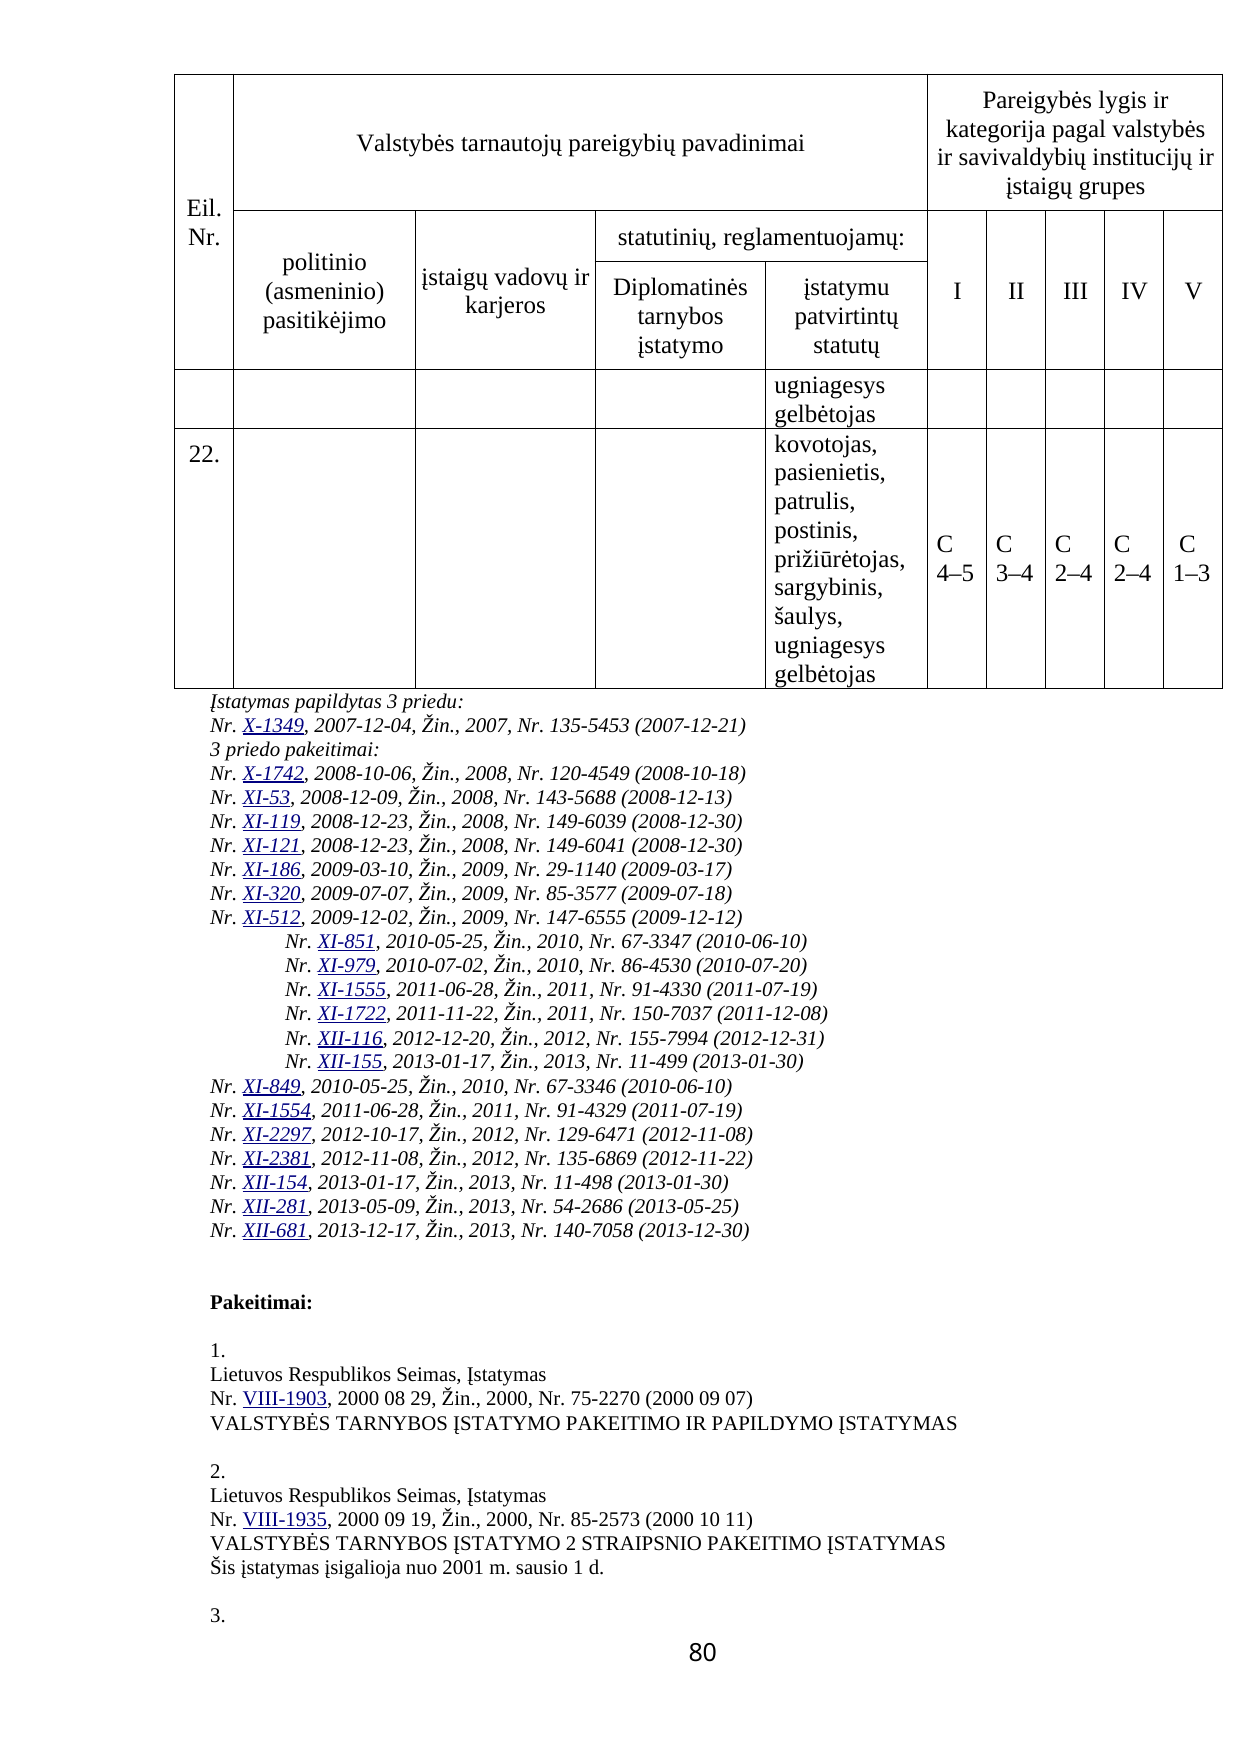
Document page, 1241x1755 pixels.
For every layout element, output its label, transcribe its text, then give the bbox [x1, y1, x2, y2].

text VALSTYBĖS TARNYBOS ĮSTATYMO PAKEITIMO IR PAPILDYMO ĮSTATYMAS [210, 1410, 1126, 1434]
table_cell [175, 370, 233, 428]
text Lietuvos Respublikos Seimas, Įstatymas [210, 1483, 1126, 1507]
table_cell C 4–5 [928, 429, 986, 687]
table_cell ugniagesys gelbėtojas [766, 370, 927, 428]
text Nr. XI-186, 2009-03-10, Žin., 2009, Nr. 29-1140 (2009-03-17) [210, 857, 1120, 881]
text VALSTYBĖS TARNYBOS ĮSTATYMO 2 STRAIPSNIO PAKEITIMO ĮSTATYMAS [210, 1531, 1126, 1555]
table_cell [1046, 370, 1104, 428]
text 1. [210, 1338, 1126, 1362]
table_cell C 2–4 [1046, 429, 1104, 687]
text Nr. XI-53, 2008-12-09, Žin., 2008, Nr. 143-5688 (2008-12-13) [210, 785, 1120, 809]
text Nr. XII-281, 2013-05-09, Žin., 2013, Nr. 54-2686 (2013-05-25) [210, 1194, 1120, 1218]
text Nr. XII-681, 2013-12-17, Žin., 2013, Nr. 140-7058 (2013-12-30) [210, 1218, 1120, 1242]
table_cell [416, 429, 595, 687]
table_cell kovotojas, pasienietis, patrulis, postinis, prižiūrėtojas, sargybinis, šaulys, ugniagesys gelbėtojas [766, 429, 927, 687]
text Nr. XI-512, 2009-12-02, Žin., 2009, Nr. 147-6555 (2009-12-12) [210, 905, 1120, 929]
table_cell II [987, 211, 1045, 369]
table_cell III [1046, 211, 1104, 369]
text Nr. VIII-1903, 2000 08 29, Žin., 2000, Nr. 75-2270 (2000 09 07) [210, 1386, 1126, 1410]
table_cell įstatymu patvirtintų statutų [766, 262, 927, 369]
table_cell V [1164, 211, 1222, 369]
text Pakeitimai: [210, 1290, 1126, 1314]
text Nr. XI-320, 2009-07-07, Žin., 2009, Nr. 85-3577 (2009-07-18) [210, 881, 1120, 905]
text 2. [210, 1458, 1126, 1483]
table_cell įstaigų vadovų ir karjeros [416, 211, 595, 369]
text Nr. XII-154, 2013-01-17, Žin., 2013, Nr. 11-498 (2013-01-30) [210, 1170, 1120, 1194]
table_cell C 1–3 [1164, 429, 1222, 687]
table_header Pareigybės lygis ir kategorija pagal valstybės ir savivaldybių institucijų ir įstaigų grupes [928, 75, 1222, 210]
text Nr. XI-1722, 2011-11-22, Žin., 2011, Nr. 150-7037 (2011-12-08) [285, 1001, 1120, 1025]
table_cell IV [1105, 211, 1163, 369]
table_header Valstybės tarnautojų pareigybių pavadinimai [234, 75, 927, 210]
text Nr. XI-1555, 2011-06-28, Žin., 2011, Nr. 91-4330 (2011-07-19) [285, 977, 1120, 1001]
table_cell [234, 429, 415, 687]
text 3. [210, 1603, 1126, 1627]
table_cell [987, 370, 1045, 428]
table_cell 22. [175, 429, 233, 687]
text Šis įstatymas įsigalioja nuo 2001 m. sausio 1 d. [210, 1555, 1126, 1579]
text Nr. XI-119, 2008-12-23, Žin., 2008, Nr. 149-6039 (2008-12-30) [210, 809, 1120, 833]
table_cell politinio (asmeninio) pasitikėjimo [234, 211, 415, 369]
text 3 priedo pakeitimai: [210, 737, 1126, 761]
text Lietuvos Respublikos Seimas, Įstatymas [210, 1362, 1126, 1386]
text Nr. XI-2297, 2012-10-17, Žin., 2012, Nr. 129-6471 (2012-11-08) [210, 1122, 1120, 1146]
text Nr. XI-1554, 2011-06-28, Žin., 2011, Nr. 91-4329 (2011-07-19) [210, 1098, 1120, 1122]
table_cell [596, 429, 765, 687]
text Nr. XI-2381, 2012-11-08, Žin., 2012, Nr. 135-6869 (2012-11-22) [210, 1146, 1120, 1170]
table_cell [1105, 370, 1163, 428]
text Nr. XI-979, 2010-07-02, Žin., 2010, Nr. 86-4530 (2010-07-20) [285, 953, 1120, 977]
table_cell [596, 370, 765, 428]
table_cell [234, 370, 415, 428]
table_cell statutinių, reglamentuojamų: [596, 211, 927, 261]
table_header Eil. Nr. [175, 75, 233, 369]
text Nr. XI-849, 2010-05-25, Žin., 2010, Nr. 67-3346 (2010-06-10) [210, 1073, 1120, 1098]
text Nr. XI-851, 2010-05-25, Žin., 2010, Nr. 67-3347 (2010-06-10) [285, 929, 1120, 953]
text Nr. XII-116, 2012-12-20, Žin., 2012, Nr. 155-7994 (2012-12-31) [210, 1025, 1120, 1049]
text Nr. XII-155, 2013-01-17, Žin., 2013, Nr. 11-499 (2013-01-30) [210, 1049, 1120, 1073]
text Įstatymas papildytas 3 priedu: [210, 689, 1126, 713]
text Nr. VIII-1935, 2000 09 19, Žin., 2000, Nr. 85-2573 (2000 10 11) [210, 1507, 1126, 1531]
table_cell Diplomatinės tarnybos įstatymo [596, 262, 765, 369]
table_cell I [928, 211, 986, 369]
table_cell C 2–4 [1105, 429, 1163, 687]
table_cell [928, 370, 986, 428]
table_cell C 3–4 [987, 429, 1045, 687]
table_cell [1164, 370, 1222, 428]
table_cell [416, 370, 595, 428]
text Nr. X-1742, 2008-10-06, Žin., 2008, Nr. 120-4549 (2008-10-18) [210, 761, 1120, 785]
text Nr. XI-121, 2008-12-23, Žin., 2008, Nr. 149-6041 (2008-12-30) [210, 833, 1120, 857]
text Nr. X-1349, 2007-12-04, Žin., 2007, Nr. 135-5453 (2007-12-21) [210, 713, 1120, 737]
